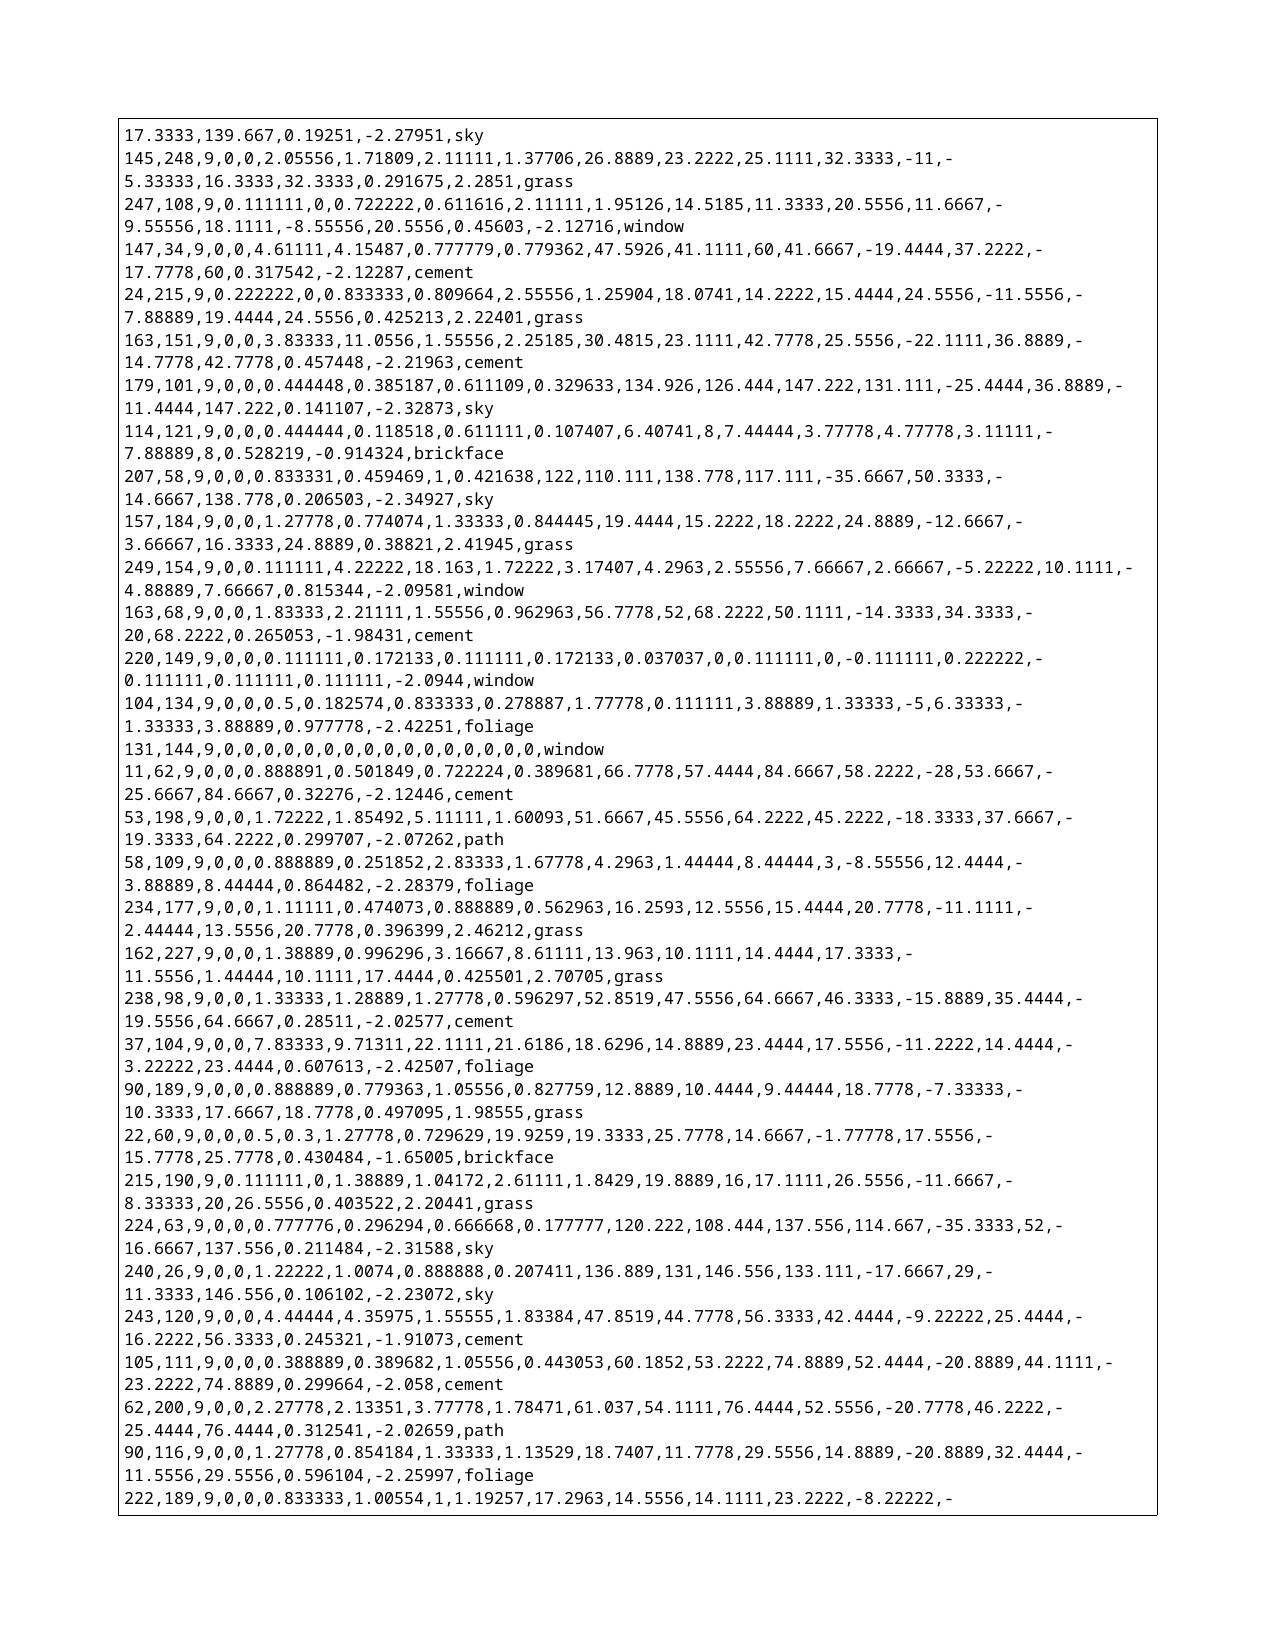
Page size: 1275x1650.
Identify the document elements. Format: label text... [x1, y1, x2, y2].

table_header 17.3333,139.667,0.19251,-2.27951,sky 145,248,9,0,0,2.05556,1.71809,2.11111,1.37706,26.8889,23.2222,25.1111,32.3333,-11,-5.33333,16.3333,32.3333,0.291675,2.2851,grass 247,108,9,0.111111,0,0.722222,0.611616,2.11111,1.95126,14.5185,11.3333,20.5556,11.6667,-9.55556,18.1111,-8.55556,20.5556,0.45603,-2.12716,window 147,34,9,0,0,4.61111,4.15487,0.777779,0.779362,47.5926,41.1111,60,41.6667,-19.4444,37.2222,-17.7778,60,0.317542,-2.12287,cement 24,215,9,0.222222,0,0.833333,0.809664,2.55556,1.25904,18.0741,14.2222,15.4444,24.5556,-11.5556,-7.88889,19.4444,24.5556,0.425213,2.22401,grass 163,151,9,0,0,3.83333,11.0556,1.55556,2.25185,30.4815,23.1111,42.7778,25.5556,-22.1111,36.8889,-14.7778,42.7778,0.457448,-2.21963,cement 179,101,9,0,0,0.444448,0.385187,0.611109,0.329633,134.926,126.444,147.222,131.111,-25.4444,36.8889,-11.4444,147.222,0.141107,-2.32873,sky 114,121,9,0,0,0.444444,0.118518,0.611111,0.107407,6.40741,8,7.44444,3.77778,4.77778,3.11111,-7.88889,8,0.528219,-0.914324,brickface 207,58,9,0,0,0.833331,0.459469,1,0.421638,122,110.111,138.778,117.111,-35.6667,50.3333,-14.6667,138.778,0.206503,-2.34927,sky 157,184,9,0,0,1.27778,0.774074,1.33333,0.844445,19.4444,15.2222,18.2222,24.8889,-12.6667,-3.66667,16.3333,24.8889,0.38821,2.41945,grass 249,154,9,0,0.111111,4.22222,18.163,1.72222,3.17407,4.2963,2.55556,7.66667,2.66667,-5.22222,10.1111,-4.88889,7.66667,0.815344,-2.09581,window 163,68,9,0,0,1.83333,2.21111,1.55556,0.962963,56.7778,52,68.2222,50.1111,-14.3333,34.3333,-20,68.2222,0.265053,-1.98431,cement 220,149,9,0,0,0.111111,0.172133,0.111111,0.172133,0.037037,0,0.111111,0,-0.111111,0.222222,-0.111111,0.111111,0.111111,-2.0944,window 104,134,9,0,0,0.5,0.182574,0.833333,0.278887,1.77778,0.111111,3.88889,1.33333,-5,6.33333,-1.33333,3.88889,0.977778,-2.42251,foliage 131,144,9,0,0,0,0,0,0,0,0,0,0,0,0,0,0,0,0,window 11,62,9,0,0,0.888891,0.501849,0.722224,0.389681,66.7778,57.4444,84.6667,58.2222,-28,53.6667,-25.6667,84.6667,0.32276,-2.12446,cement 53,198,9,0,0,1.72222,1.85492,5.11111,1.60093,51.6667,45.5556,64.2222,45.2222,-18.3333,37.6667,-19.3333,64.2222,0.299707,-2.07262,path 58,109,9,0,0,0.888889,0.251852,2.83333,1.67778,4.2963,1.44444,8.44444,3,-8.55556,12.4444,-3.88889,8.44444,0.864482,-2.28379,foliage 234,177,9,0,0,1.11111,0.474073,0.888889,0.562963,16.2593,12.5556,15.4444,20.7778,-11.1111,-2.44444,13.5556,20.7778,0.396399,2.46212,grass 162,227,9,0,0,1.38889,0.996296,3.16667,8.61111,13.963,10.1111,14.4444,17.3333,-11.5556,1.44444,10.1111,17.4444,0.425501,2.70705,grass 238,98,9,0,0,1.33333,1.28889,1.27778,0.596297,52.8519,47.5556,64.6667,46.3333,-15.8889,35.4444,-19.5556,64.6667,0.28511,-2.02577,cement 37,104,9,0,0,7.83333,9.71311,22.1111,21.6186,18.6296,14.8889,23.4444,17.5556,-11.2222,14.4444,-3.22222,23.4444,0.607613,-2.42507,foliage 90,189,9,0,0,0.888889,0.779363,1.05556,0.827759,12.8889,10.4444,9.44444,18.7778,-7.33333,-10.3333,17.6667,18.7778,0.497095,1.98555,grass 22,60,9,0,0,0.5,0.3,1.27778,0.729629,19.9259,19.3333,25.7778,14.6667,-1.77778,17.5556,-15.7778,25.7778,0.430484,-1.65005,brickface 215,190,9,0.111111,0,1.38889,1.04172,2.61111,1.8429,19.8889,16,17.1111,26.5556,-11.6667,-8.33333,20,26.5556,0.403522,2.20441,grass 224,63,9,0,0,0.777776,0.296294,0.666668,0.177777,120.222,108.444,137.556,114.667,-35.3333,52,-16.6667,137.556,0.211484,-2.31588,sky 240,26,9,0,0,1.22222,1.0074,0.888888,0.207411,136.889,131,146.556,133.111,-17.6667,29,-11.3333,146.556,0.106102,-2.23072,sky 243,120,9,0,0,4.44444,4.35975,1.55555,1.83384,47.8519,44.7778,56.3333,42.4444,-9.22222,25.4444,-16.2222,56.3333,0.245321,-1.91073,cement 105,111,9,0,0,0.388889,0.389682,1.05556,0.443053,60.1852,53.2222,74.8889,52.4444,-20.8889,44.1111,-23.2222,74.8889,0.299664,-2.058,cement 62,200,9,0,0,2.27778,2.13351,3.77778,1.78471,61.037,54.1111,76.4444,52.5556,-20.7778,46.2222,-25.4444,76.4444,0.312541,-2.02659,path 90,116,9,0,0,1.27778,0.854184,1.33333,1.13529,18.7407,11.7778,29.5556,14.8889,-20.8889,32.4444,-11.5556,29.5556,0.596104,-2.25997,foliage 222,189,9,0,0,0.833333,1.00554,1,1.19257,17.2963,14.5556,14.1111,23.2222,-8.22222,- [119, 119, 1157, 1515]
